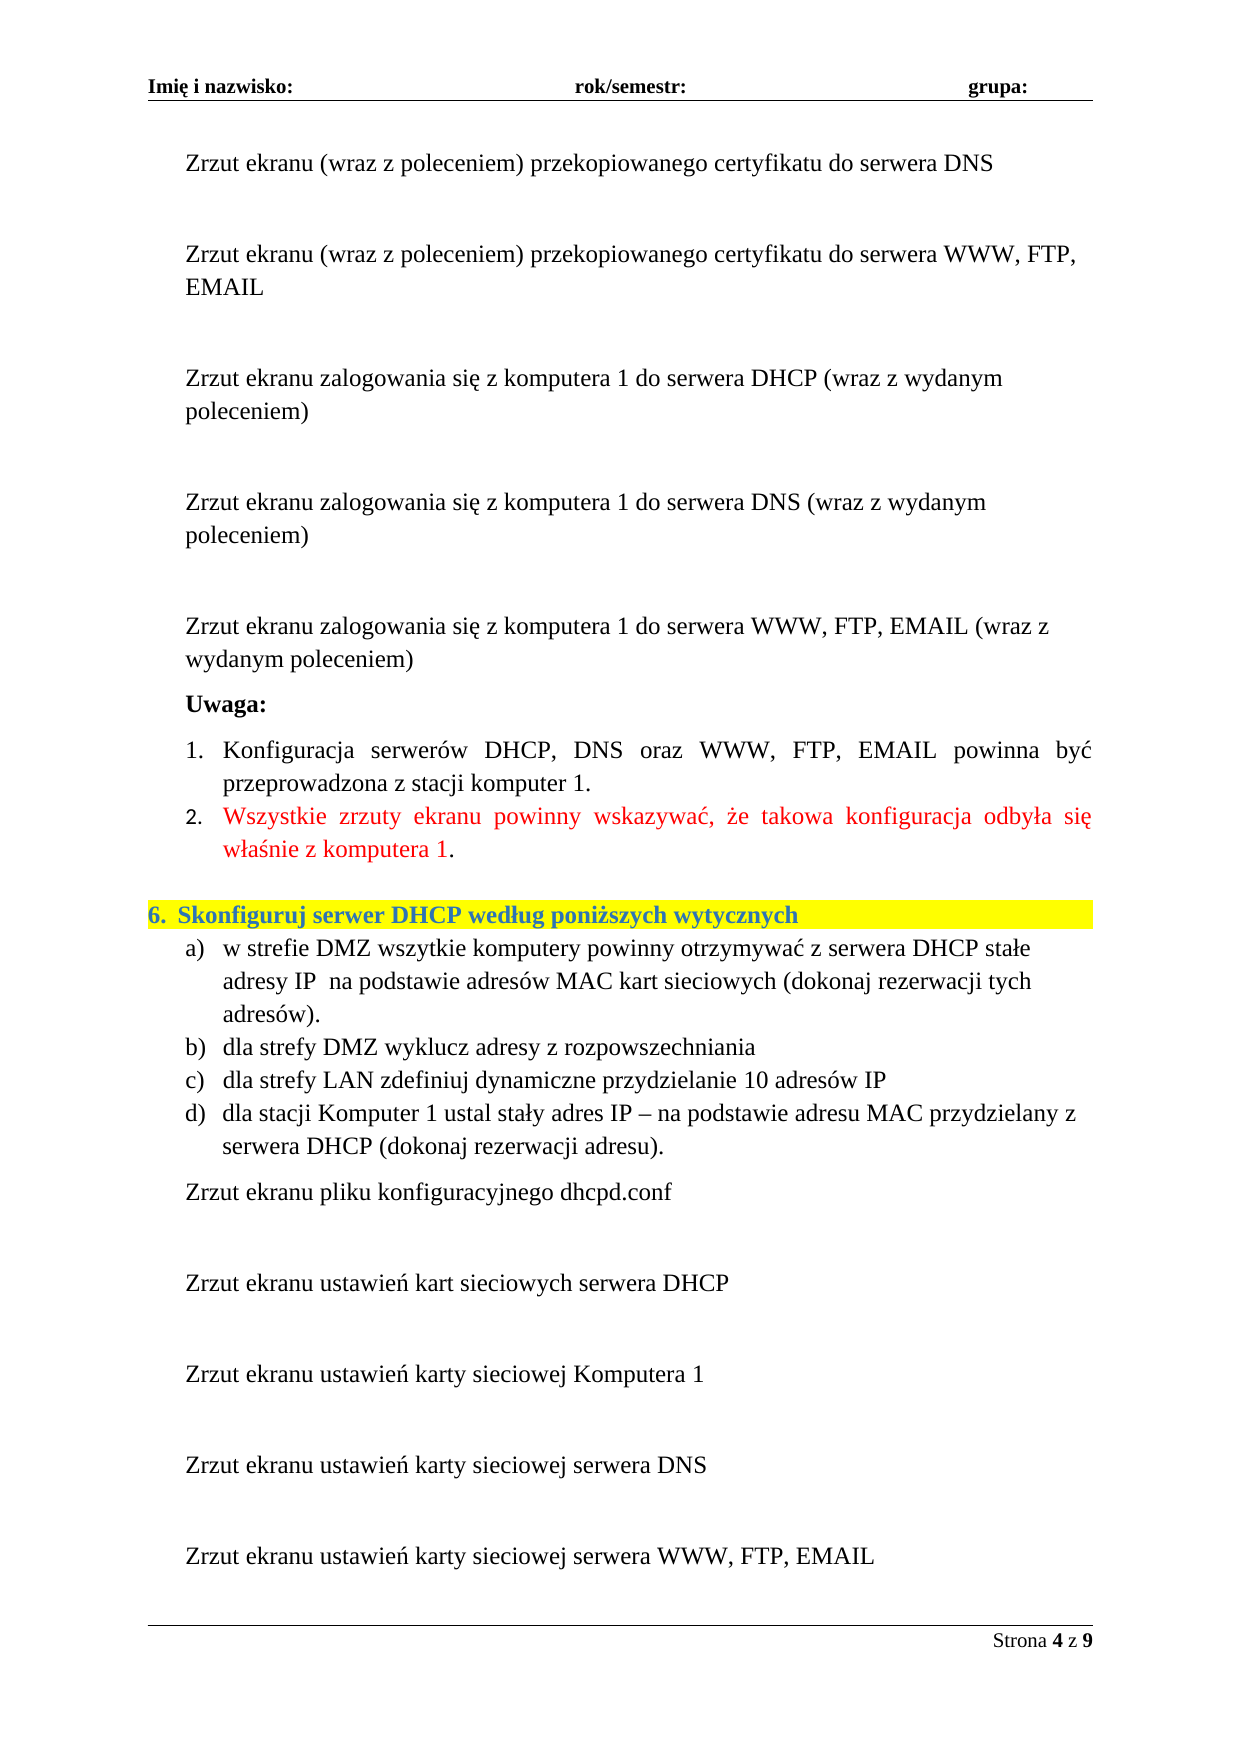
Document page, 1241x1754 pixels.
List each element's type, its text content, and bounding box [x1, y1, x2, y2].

list w strefie DMZ wszytkie komputery powinny otrzymywać z serwera DHCP stałe adresy IP na podstawie adresów MAC kart sieciowych (dokonaj rezerwacji tych adresów). [185, 933, 1093, 1028]
list Konfiguracja serwerów DHCP, DNS oraz WWW, FTP, EMAIL powinna być przeprowadzona z stacji komputer 1. [185, 735, 1093, 797]
list dla strefy LAN zdefiniuj dynamiczne przydzielanie 10 adresów IP [185, 1065, 1093, 1094]
text Zrzut ekranu zalogowania się z komputera 1 do serwera DNS (wraz z wydanym poleceniem) [185, 487, 1093, 548]
list Skonfiguruj serwer DHCP według poniższych wytycznych [148, 900, 1093, 929]
text Zrzut ekranu ustawień karty sieciowej serwera DNS [185, 1450, 1093, 1479]
text Uwaga: [185, 689, 1093, 718]
text Zrzut ekranu ustawień kart sieciowych serwera DHCP [185, 1268, 1093, 1297]
text Zrzut ekranu zalogowania się z komputera 1 do serwera WWW, FTP, EMAIL (wraz z wydanym poleceniem) [185, 611, 1093, 673]
text Zrzut ekranu pliku konfiguracyjnego dhcpd.conf [185, 1177, 1093, 1206]
text Zrzut ekranu (wraz z poleceniem) przekopiowanego certyfikatu do serwera DNS [185, 148, 1093, 176]
list dla stacji Komputer 1 ustal stały adres IP – na podstawie adresu MAC przydzielany z serwera DHCP (dokonaj rezerwacji adresu). [185, 1098, 1093, 1160]
text Zrzut ekranu ustawień karty sieciowej serwera WWW, FTP, EMAIL [185, 1541, 1093, 1570]
text Zrzut ekranu ustawień karty sieciowej Komputera 1 [185, 1359, 1093, 1388]
list dla strefy DMZ wyklucz adresy z rozpowszechniania [185, 1032, 1093, 1061]
list Wszystkie zrzuty ekranu powinny wskazywać, że takowa konfiguracja odbyła się właśnie z komputera 1. [185, 801, 1093, 863]
text Zrzut ekranu (wraz z poleceniem) przekopiowanego certyfikatu do serwera WWW, FTP, EMAIL [185, 239, 1093, 300]
text Zrzut ekranu zalogowania się z komputera 1 do serwera DHCP (wraz z wydanym poleceniem) [185, 363, 1093, 424]
